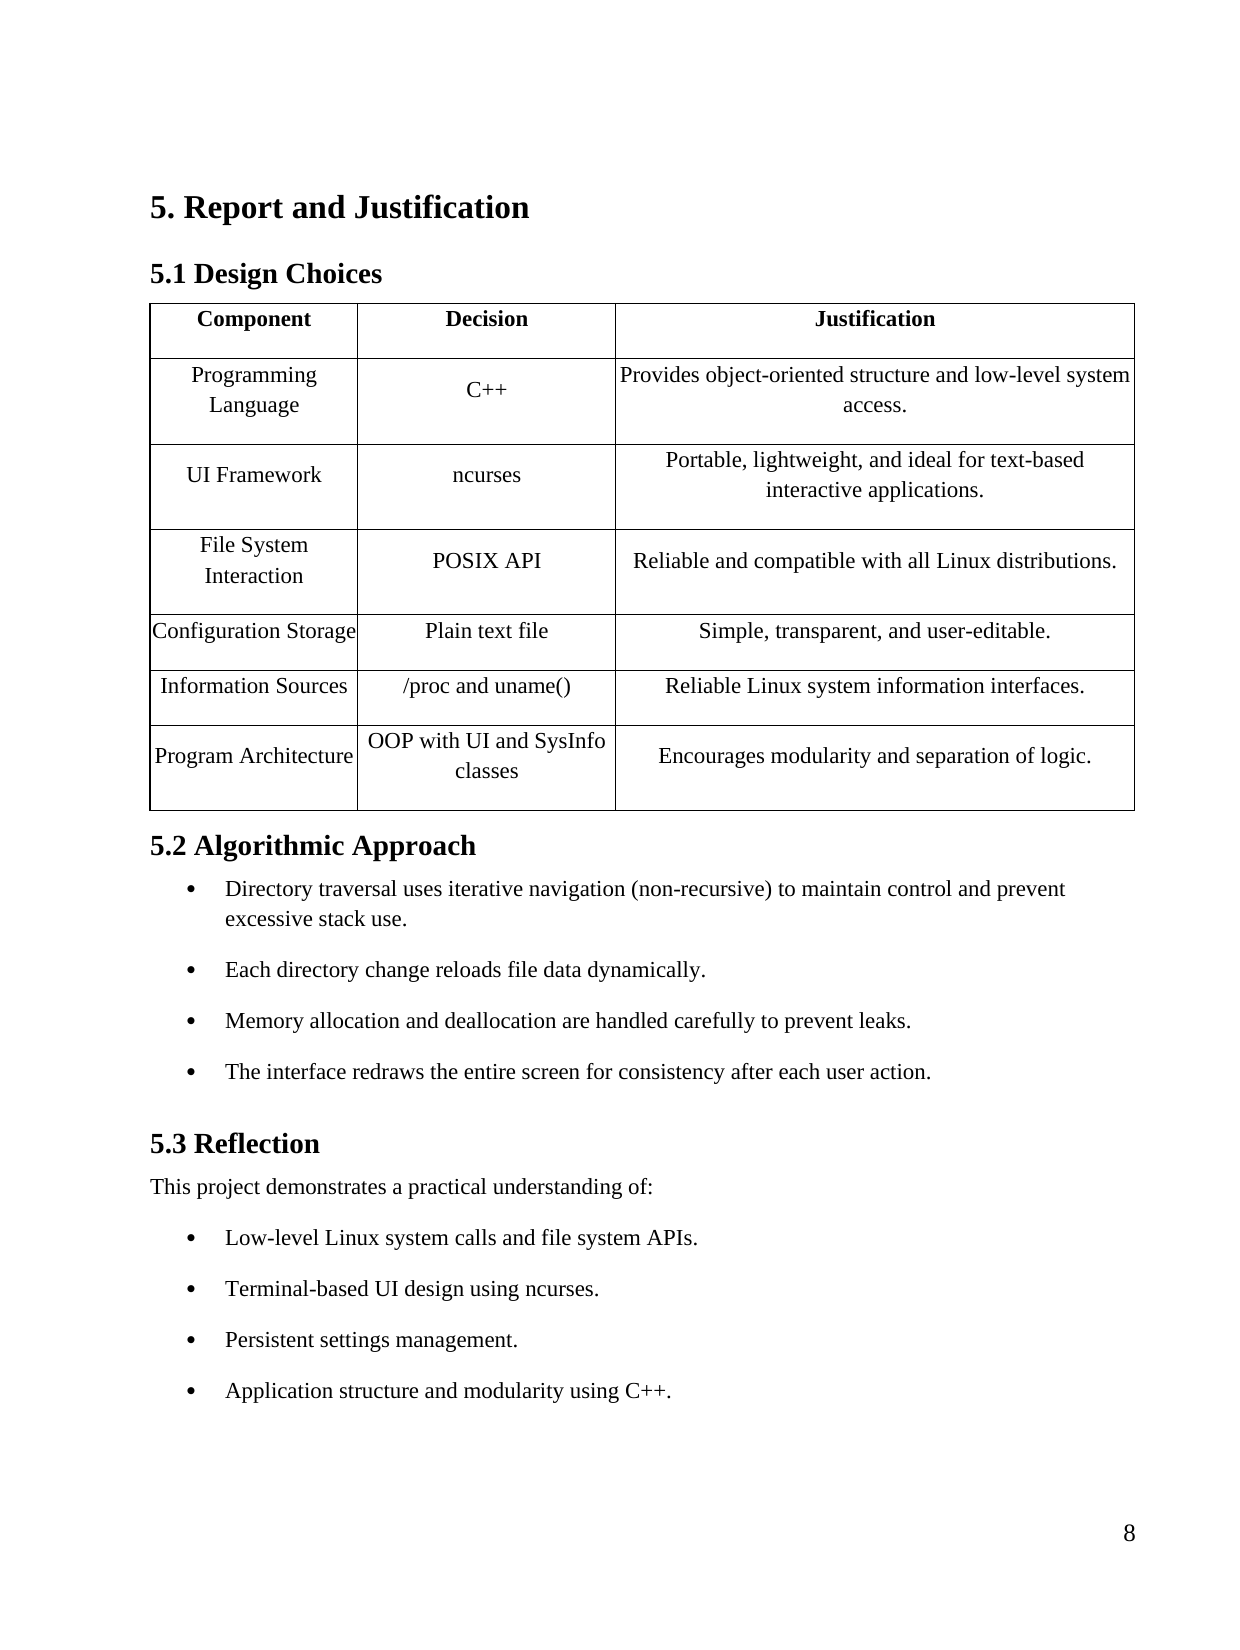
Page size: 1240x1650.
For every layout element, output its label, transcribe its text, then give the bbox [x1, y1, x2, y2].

list The interface redraws the entire screen for consistency after each user action. [187, 1058, 1135, 1084]
list Persistent settings management. [187, 1326, 1135, 1352]
table_cell Reliable and compatible with all Linux distributions. [616, 530, 1134, 614]
subtitle 5.3 Reflection [150, 1126, 1135, 1159]
table_cell OOP with UI and SysInfo classes [358, 726, 615, 810]
table_cell Information Sources [151, 671, 357, 725]
table_cell UI Framework [151, 445, 357, 529]
table_cell POSIX API [358, 530, 615, 614]
table_header Decision [358, 304, 615, 358]
table_cell ncurses [358, 445, 615, 529]
table_cell Portable, lightweight, and ideal for text-based interactive applications. [616, 445, 1134, 529]
table_cell Configuration Storage [151, 615, 357, 669]
table_cell /proc and uname() [358, 671, 615, 725]
subtitle 5. Report and Justification [150, 187, 1135, 225]
table_cell Reliable Linux system information interfaces. [616, 671, 1134, 725]
subtitle 5.2 Algorithmic Approach [150, 828, 1135, 861]
list Application structure and modularity using C++. [187, 1377, 1135, 1403]
list Directory traversal uses iterative navigation (non-recursive) to maintain control and prevent excessive stack use. [187, 875, 1135, 931]
table_cell Simple, transparent, and user-editable. [616, 615, 1134, 669]
list Memory allocation and deallocation are handled carefully to prevent leaks. [187, 1007, 1135, 1033]
table_header Justification [616, 304, 1134, 358]
list Each directory change reloads file data dynamically. [187, 956, 1135, 982]
table_cell Plain text file [358, 615, 615, 669]
table_cell Provides object-oriented structure and low-level system access. [616, 359, 1134, 443]
table_cell Encourages modularity and separation of logic. [616, 726, 1134, 810]
table_header Component [151, 304, 357, 358]
table_cell Program Architecture [151, 726, 357, 810]
text This project demonstrates a practical understanding of: [150, 1173, 1135, 1199]
list Low-level Linux system calls and file system APIs. [187, 1224, 1135, 1250]
list Terminal-based UI design using ncurses. [187, 1275, 1135, 1301]
table_cell Programming Language [151, 359, 357, 443]
table_cell C++ [358, 359, 615, 443]
table_cell File System Interaction [151, 530, 357, 614]
subtitle 5.1 Design Choices [150, 256, 1135, 289]
